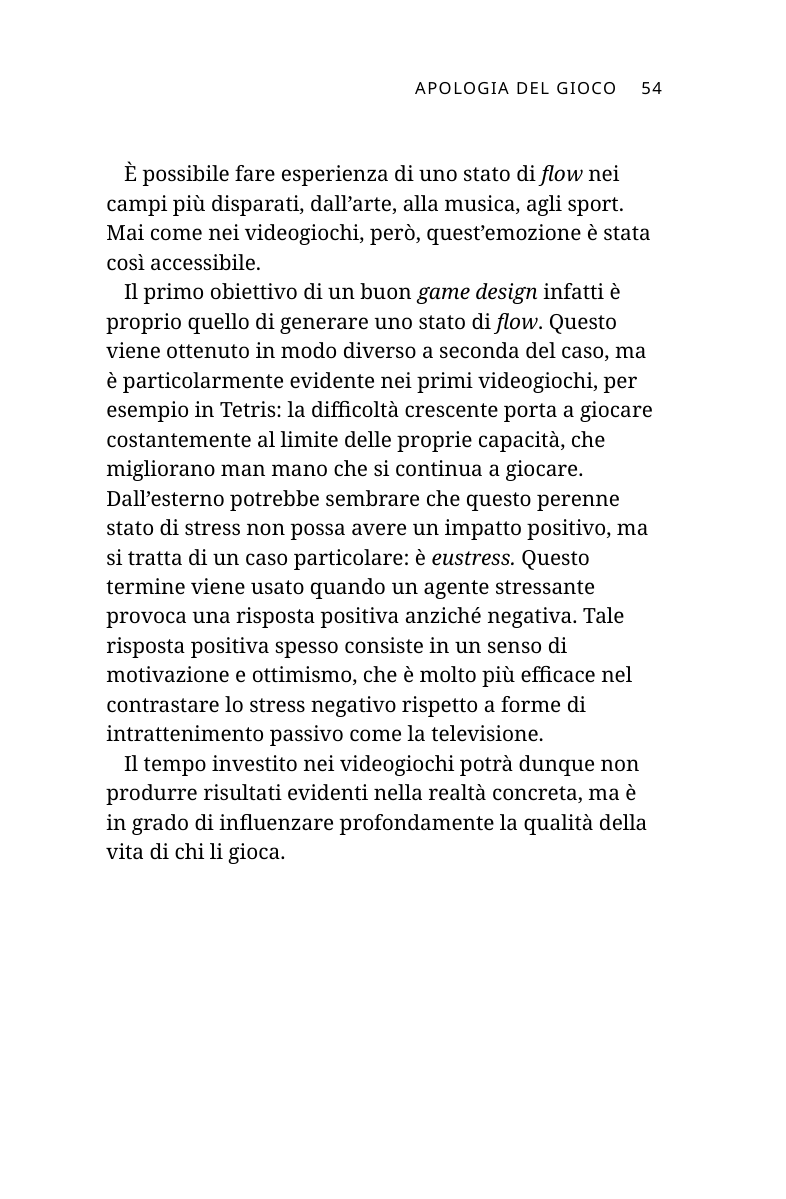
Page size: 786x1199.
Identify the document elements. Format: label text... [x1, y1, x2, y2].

text È possibile fare esperienza di uno stato di flow nei campi più disparati, dall’arte, alla musica, agli sport. Mai come nei videogiochi, però, quest’emozione è stata così accessibile. [106, 158, 661, 276]
text Il tempo investito nei videogiochi potrà dunque non produrre risultati evidenti nella realtà concreta, ma è in grado di influenzare profondamente la qualità della vita di chi li gioca. [106, 748, 661, 866]
text Il primo obiettivo di un buon game design infatti è proprio quello di generare uno stato di flow. Questo viene ottenuto in modo diverso a seconda del caso, ma è particolarmente evidente nei primi videogiochi, per esempio in Tetris: la difficoltà crescente porta a giocare costantemente al limite delle proprie capacità, che migliorano man mano che si continua a giocare. Dall’esterno potrebbe sembrare che questo perenne stato di stress non possa avere un impatto positivo, ma si tratta di un caso particolare: è eustress. Questo termine viene usato quando un agente stressante provoca una risposta positiva anziché negativa. Tale risposta positiva spesso consiste in un senso di motivazione e ottimismo, che è molto più efficace nel contrastare lo stress negativo rispetto a forme di intrattenimento passivo come la televisione. [106, 276, 661, 748]
